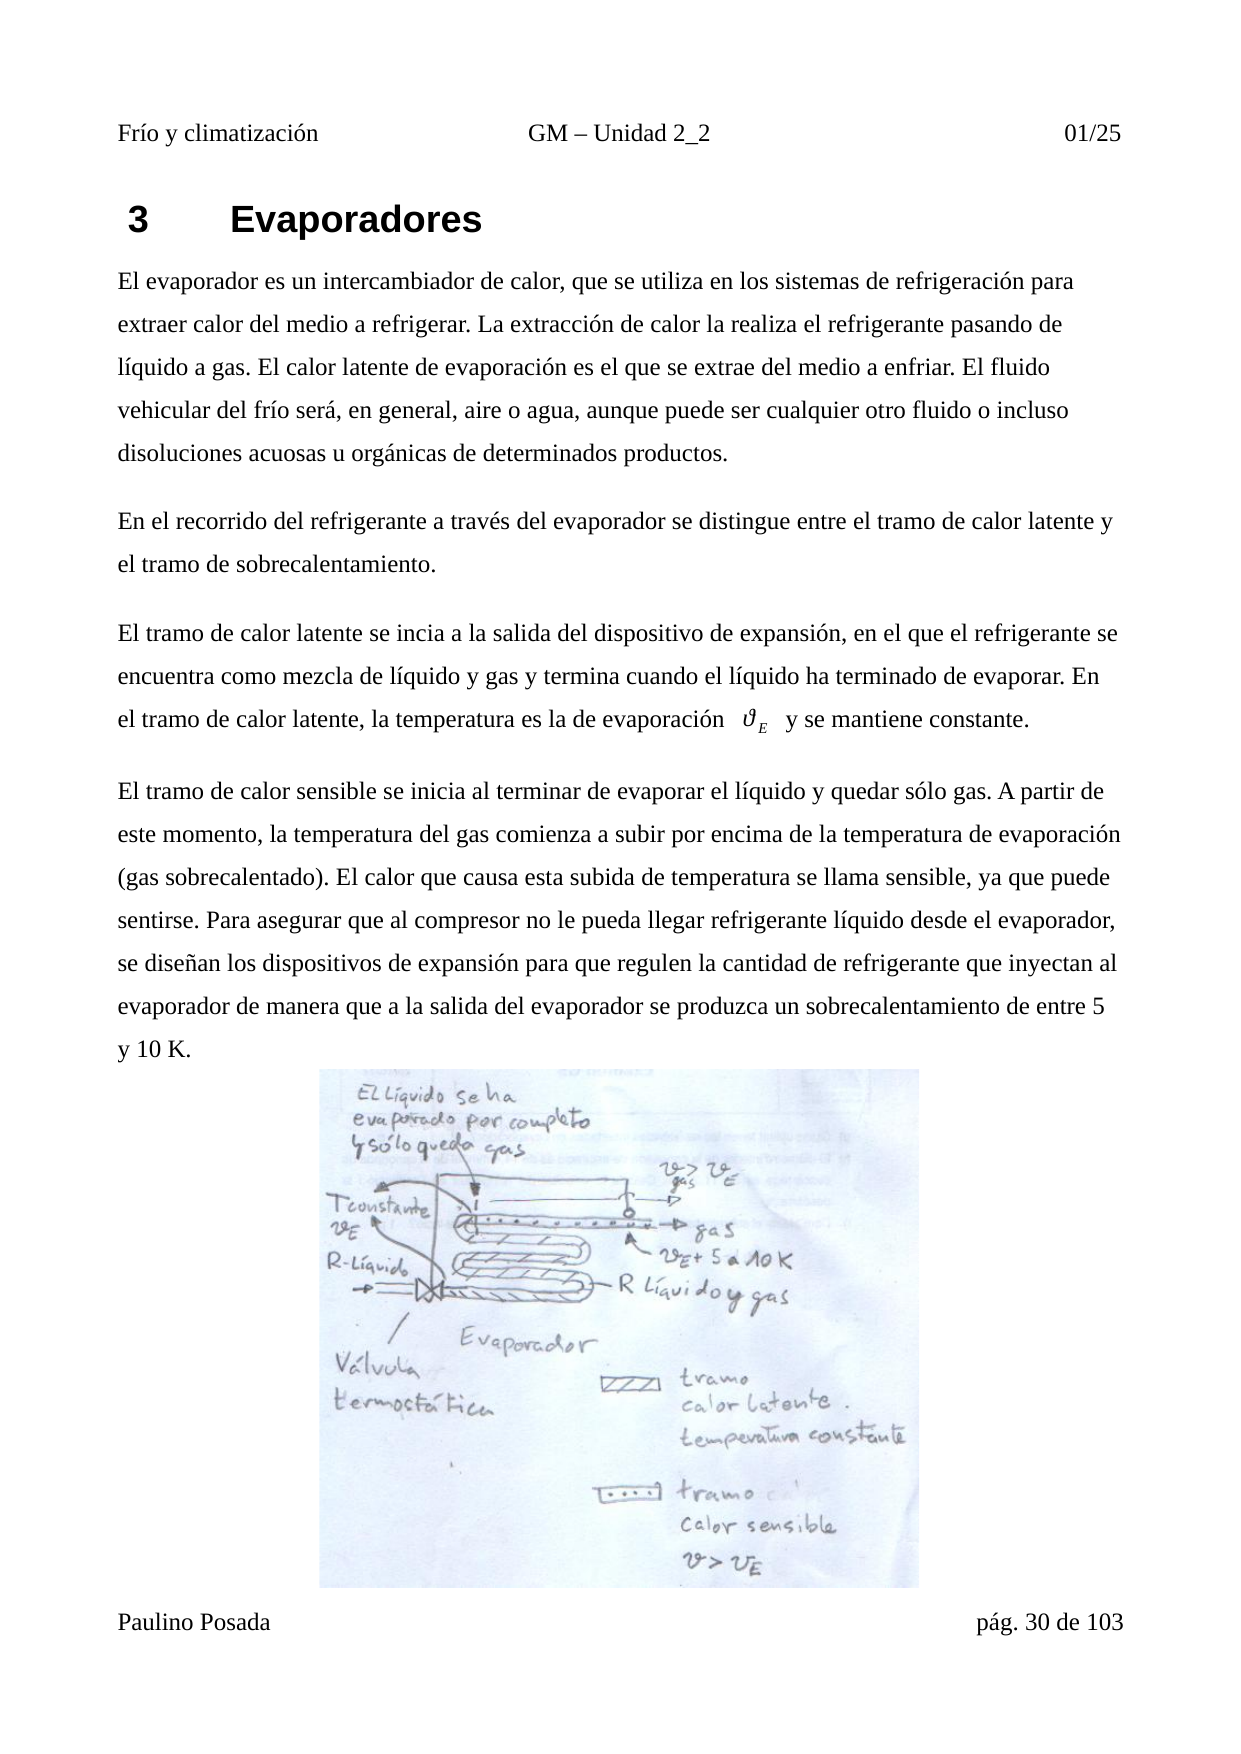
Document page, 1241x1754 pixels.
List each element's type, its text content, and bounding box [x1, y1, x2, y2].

picture [319, 1069, 920, 1588]
text El tramo de calor sensible se inicia al terminar de evaporar el líquido y quedar sólo gas. A partir de este momento, la temperatura del gas comienza a subir por encima de la temperatura de evaporación (gas sobrecalentado). El calor que causa esta subida de temperatura se llama sensible, ya que puede sentirse. Para asegurar que al compresor no le pueda llegar refrigerante líquido desde el evaporador, se diseñan los dispositivos de expansión para que regulen la cantidad de refrigerante que inyectan al evaporador de manera que a la salida del evaporador se produzca un sobrecalentamiento de entre 5 y 10 K. [117, 776, 1123, 1063]
text El evaporador es un intercambiador de calor, que se utiliza en los sistemas de refrigeración para extraer calor del medio a refrigerar. La extracción de calor la realiza el refrigerante pasando de líquido a gas. El calor latente de evaporación es el que se extrae del medio a enfriar. El fluido vehicular del frío será, en general, aire o agua, aunque puede ser cualquier otro fluido o incluso disoluciones acuosas u orgánicas de determinados productos. [117, 266, 1123, 467]
text En el recorrido del refrigerante a través del evaporador se distingue entre el tramo de calor latente y el tramo de sobrecalentamiento. [117, 506, 1123, 578]
text El tramo de calor latente se incia a la salida del dispositivo de expansión, en el que el refrigerante se encuentra como mezcla de líquido y gas y termina cuando el líquido ha terminado de evaporar. En el tramo de calor latente, la temperatura es la de evaporacióny se mantiene constante. [117, 618, 1123, 736]
subtitle Evaporadores [117, 197, 1123, 241]
